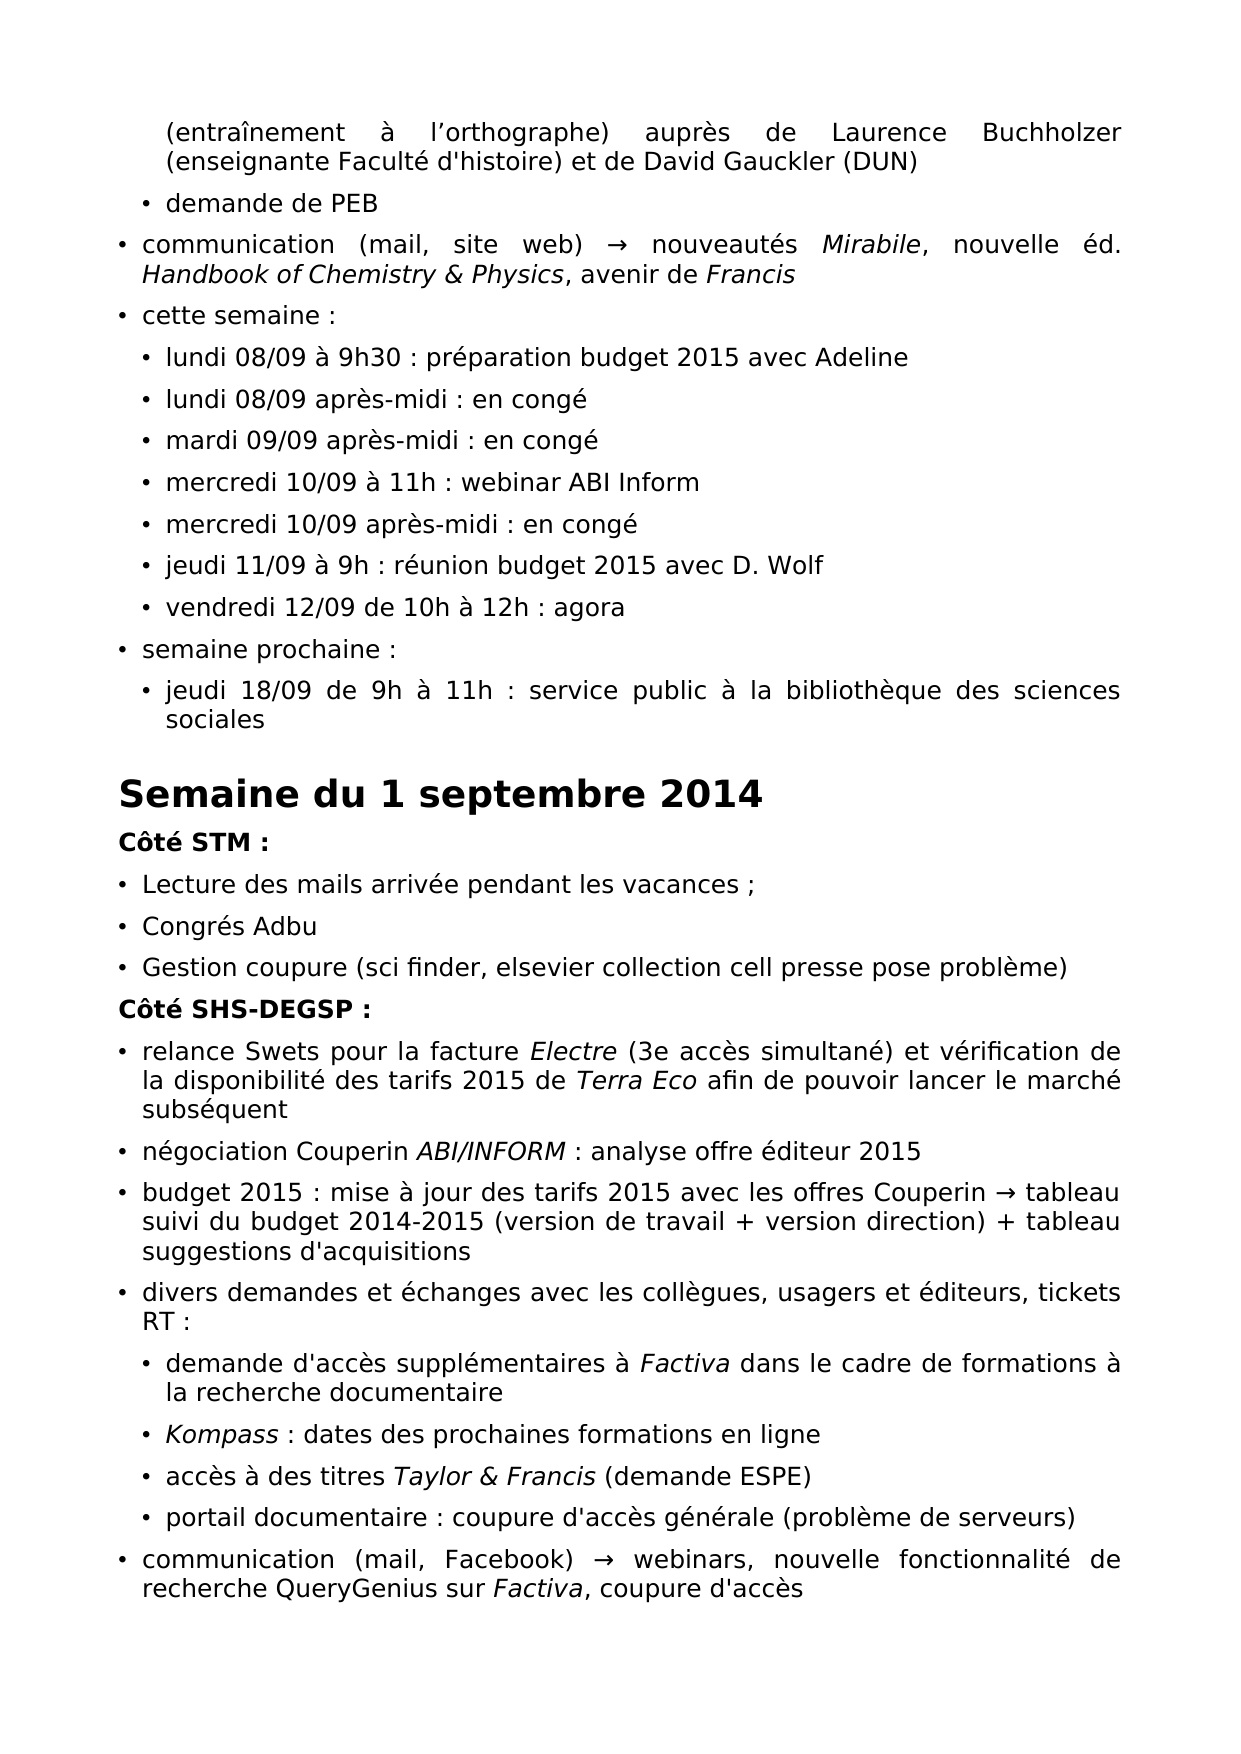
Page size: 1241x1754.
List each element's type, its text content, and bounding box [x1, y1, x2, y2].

list Kompass : dates des prochaines formations en ligne [142, 1420, 1122, 1449]
list (entraînement à l’orthographe) auprès de Laurence Buchholzer (enseignante Faculté d'histoire) et de David Gauckler (DUN) [142, 118, 1122, 176]
list communication (mail, site web) → nouveautés Mirabile, nouvelle éd. Handbook of Chemistry & Physics, avenir de Francis [118, 231, 1122, 289]
list divers demandes et échanges avec les collègues, usagers et éditeurs, tickets RT : [118, 1278, 1122, 1337]
list lundi 08/09 à 9h30 : préparation budget 2015 avec Adeline [142, 343, 1122, 372]
text Côté STM : [118, 828, 1122, 858]
list jeudi 18/09 de 9h à 11h : service public à la bibliothèque des sciences sociales [142, 676, 1122, 735]
list portail documentaire : coupure d'accès générale (problème de serveurs) [142, 1503, 1122, 1533]
list budget 2015 : mise à jour des tarifs 2015 avec les offres Couperin → tableau suivi du budget 2014-2015 (version de travail + version direction) + tableau suggestions d'acquisitions [118, 1178, 1122, 1266]
list jeudi 11/09 à 9h : réunion budget 2015 avec D. Wolf [142, 551, 1122, 581]
list mardi 09/09 après-midi : en congé [142, 426, 1122, 456]
list négociation Couperin ABI/INFORM : analyse offre éditeur 2015 [118, 1137, 1122, 1166]
list demande d'accès supplémentaires à Factiva dans le cadre de formations à la recherche documentaire [142, 1349, 1122, 1408]
subtitle Semaine du 1 septembre 2014 [118, 772, 1122, 816]
list demande de PEB [142, 189, 1122, 218]
list relance Swets pour la facture Electre (3e accès simultané) et vérification de la disponibilité des tarifs 2015 de Terra Eco afin de pouvoir lancer le marché subséquent [118, 1037, 1122, 1124]
list Congrés Adbu [118, 912, 1122, 941]
list mercredi 10/09 après-midi : en congé [142, 510, 1122, 539]
list Lecture des mails arrivée pendant les vacances ; [118, 870, 1122, 899]
list lundi 08/09 après-midi : en congé [142, 385, 1122, 414]
list vendredi 12/09 de 10h à 12h : agora [142, 593, 1122, 622]
list semaine prochaine : [118, 635, 1122, 664]
list communication (mail, Facebook) → webinars, nouvelle fonctionnalité de recherche QueryGenius sur Factiva, coupure d'accès [118, 1545, 1122, 1603]
text Côté SHS-DEGSP : [118, 995, 1122, 1024]
list mercredi 10/09 à 11h : webinar ABI Inform [142, 468, 1122, 497]
list accès à des titres Taylor & Francis (demande ESPE) [142, 1462, 1122, 1491]
list cette semaine : [118, 301, 1122, 331]
list Gestion coupure (sci finder, elsevier collection cell presse pose problème) [118, 953, 1122, 983]
